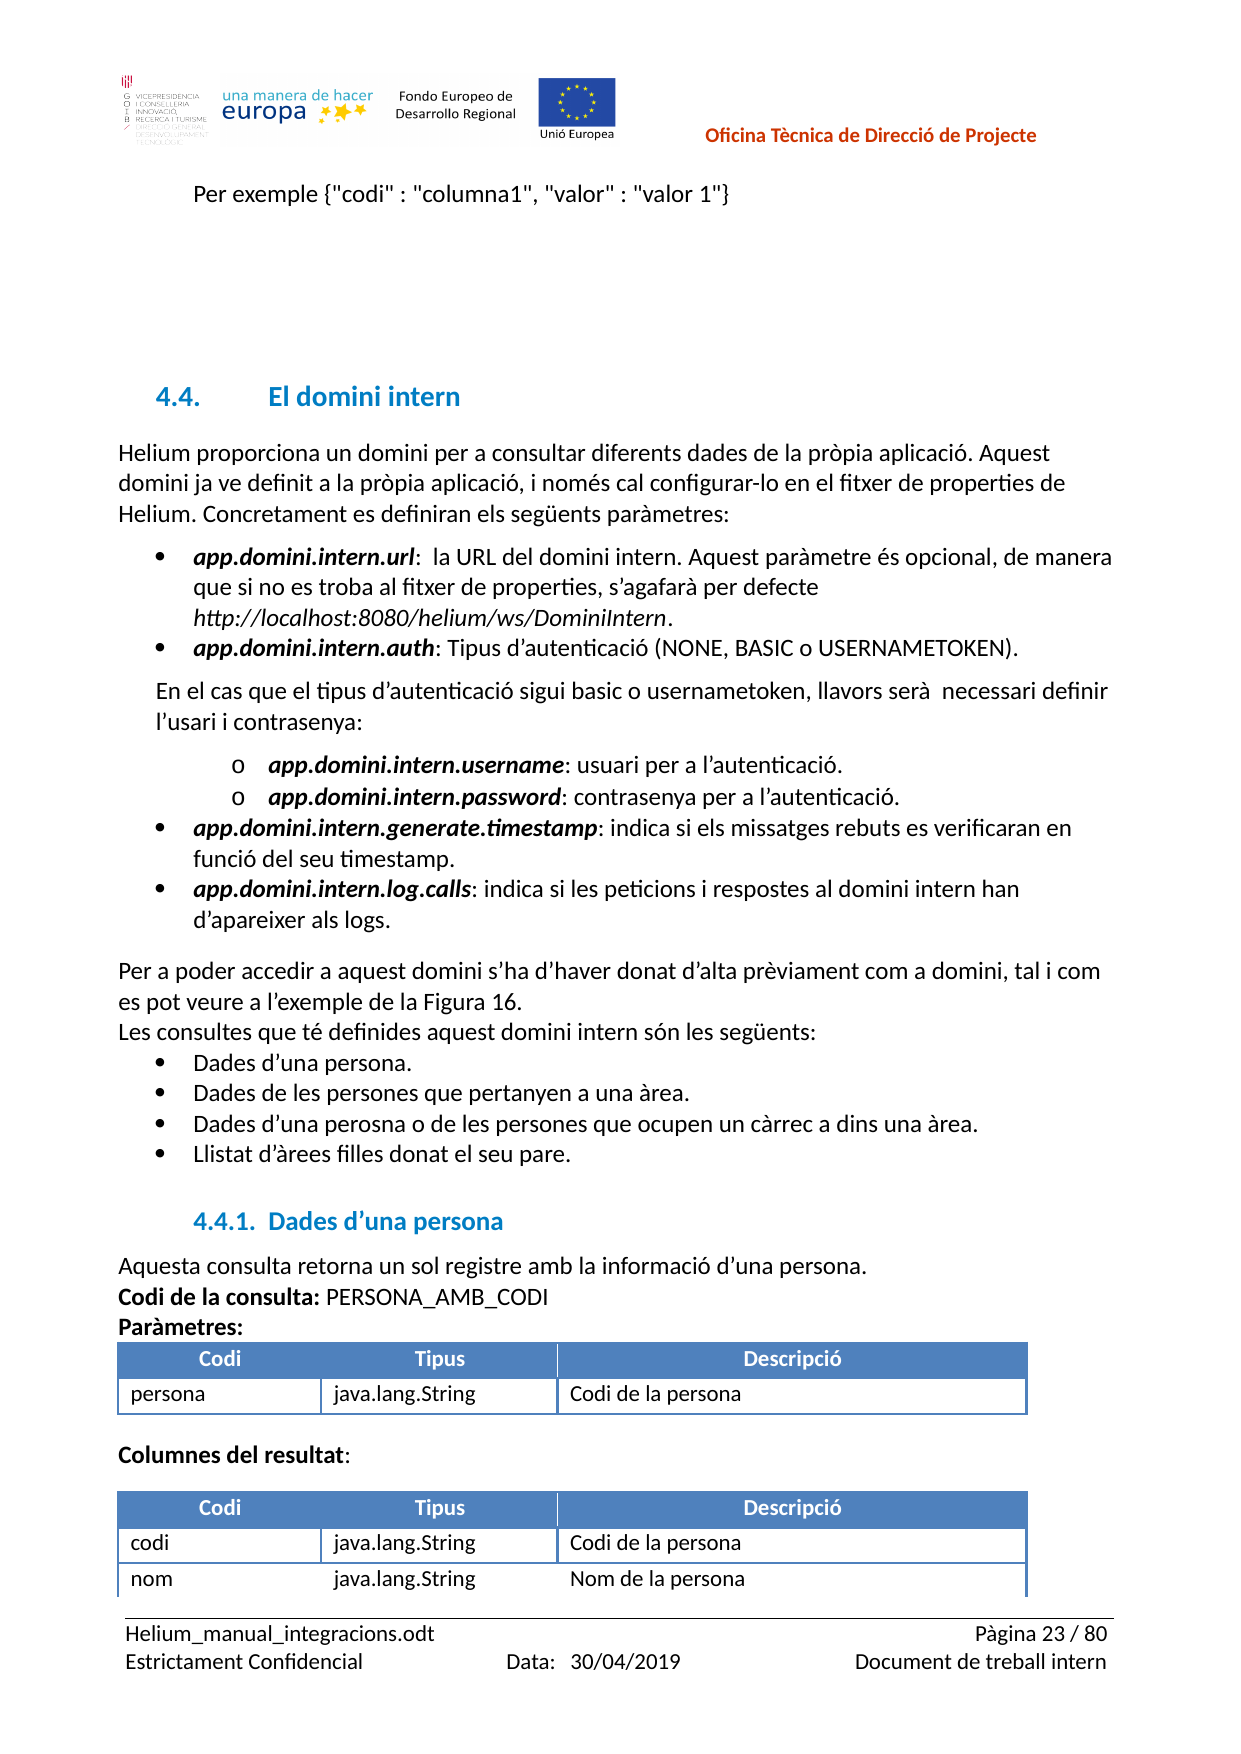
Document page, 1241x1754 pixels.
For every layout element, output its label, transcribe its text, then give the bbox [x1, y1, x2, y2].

table_cell Codi de la persona [559, 1379, 1025, 1412]
table_cell java.lang.String [322, 1529, 556, 1562]
table_header Codi [119, 1344, 321, 1377]
list Llistat d’àrees filles donat el seu pare. [156, 1139, 1122, 1169]
table_cell nom [119, 1564, 321, 1597]
picture [118, 73, 213, 147]
table_header Codi [119, 1493, 321, 1526]
table_cell persona [119, 1379, 320, 1412]
table_header Tipus [321, 1493, 557, 1526]
text Aquesta consulta retorna un sol registre amb la informació d’una persona. [118, 1250, 1122, 1281]
list app.domini.intern.username: usuari per a l’autenticació. [231, 749, 1122, 781]
subtitle Dades d’una persona [193, 1204, 1122, 1238]
text Per exemple {"codi" : "columna1", "valor" : "valor 1"} [118, 178, 1122, 208]
list app.domini.intern.password: contrasenya per a l’autenticació. [231, 781, 1122, 813]
list Dades de les persones que pertanyen a una àrea. [156, 1078, 1122, 1108]
table_cell Nom de la persona [558, 1564, 1025, 1597]
subtitle El domini intern [156, 378, 1122, 413]
list app.domini.intern.log.calls: indica si les peticions i respostes al domini intern han d’apareixer als logs. [156, 874, 1122, 935]
text En el cas que el tipus d’autenticació sigui basic o usernametoken, llavors serà necessari definir l’usari i contrasenya: [156, 676, 1122, 737]
text Codi de la consulta: PERSONA_AMB_CODI [118, 1281, 1122, 1311]
text Paràmetres: [118, 1311, 1122, 1342]
text Columnes del resultat: [118, 1439, 1122, 1470]
table_header Descripció [558, 1493, 1025, 1526]
table_cell codi [119, 1529, 320, 1562]
table_cell Codi de la persona [559, 1529, 1025, 1562]
table_cell java.lang.String [321, 1564, 557, 1597]
list app.domini.intern.url: la URL del domini intern. Aquest paràmetre és opcional, de manera que si no es troba al fitxer de properties, s’agafarà per defecte http://localhost:8080/helium/ws/DominiIntern. [156, 541, 1122, 632]
list app.domini.intern.generate.timestamp: indica si els missatges rebuts es verificaran en funció del seu timestamp. [156, 813, 1122, 874]
table_cell java.lang.String [322, 1379, 556, 1412]
list Dades d’una persona. [156, 1047, 1122, 1078]
table_header Tipus [321, 1344, 557, 1377]
table_header Descripció [558, 1344, 1025, 1377]
picture [219, 73, 621, 147]
list Dades d’una perosna o de les persones que ocupen un càrrec a dins una àrea. [156, 1108, 1122, 1139]
text Helium proporciona un domini per a consultar diferents dades de la pròpia aplicació. Aquest domini ja ve definit a la pròpia aplicació, i només cal configurar-lo en el fitxer de properties de Helium. Concretament es definiran els següents paràmetres: [118, 437, 1122, 528]
text Per a poder accedir a aquest domini s’ha d’haver donat d’alta prèviament com a domini, tal i com es pot veure a l’exemple de la Figura 16. [118, 956, 1122, 1017]
text Les consultes que té definides aquest domini intern són les següents: [118, 1017, 1122, 1047]
list app.domini.intern.auth: Tipus d’autenticació (NONE, BASIC o USERNAMETOKEN). [156, 632, 1122, 663]
